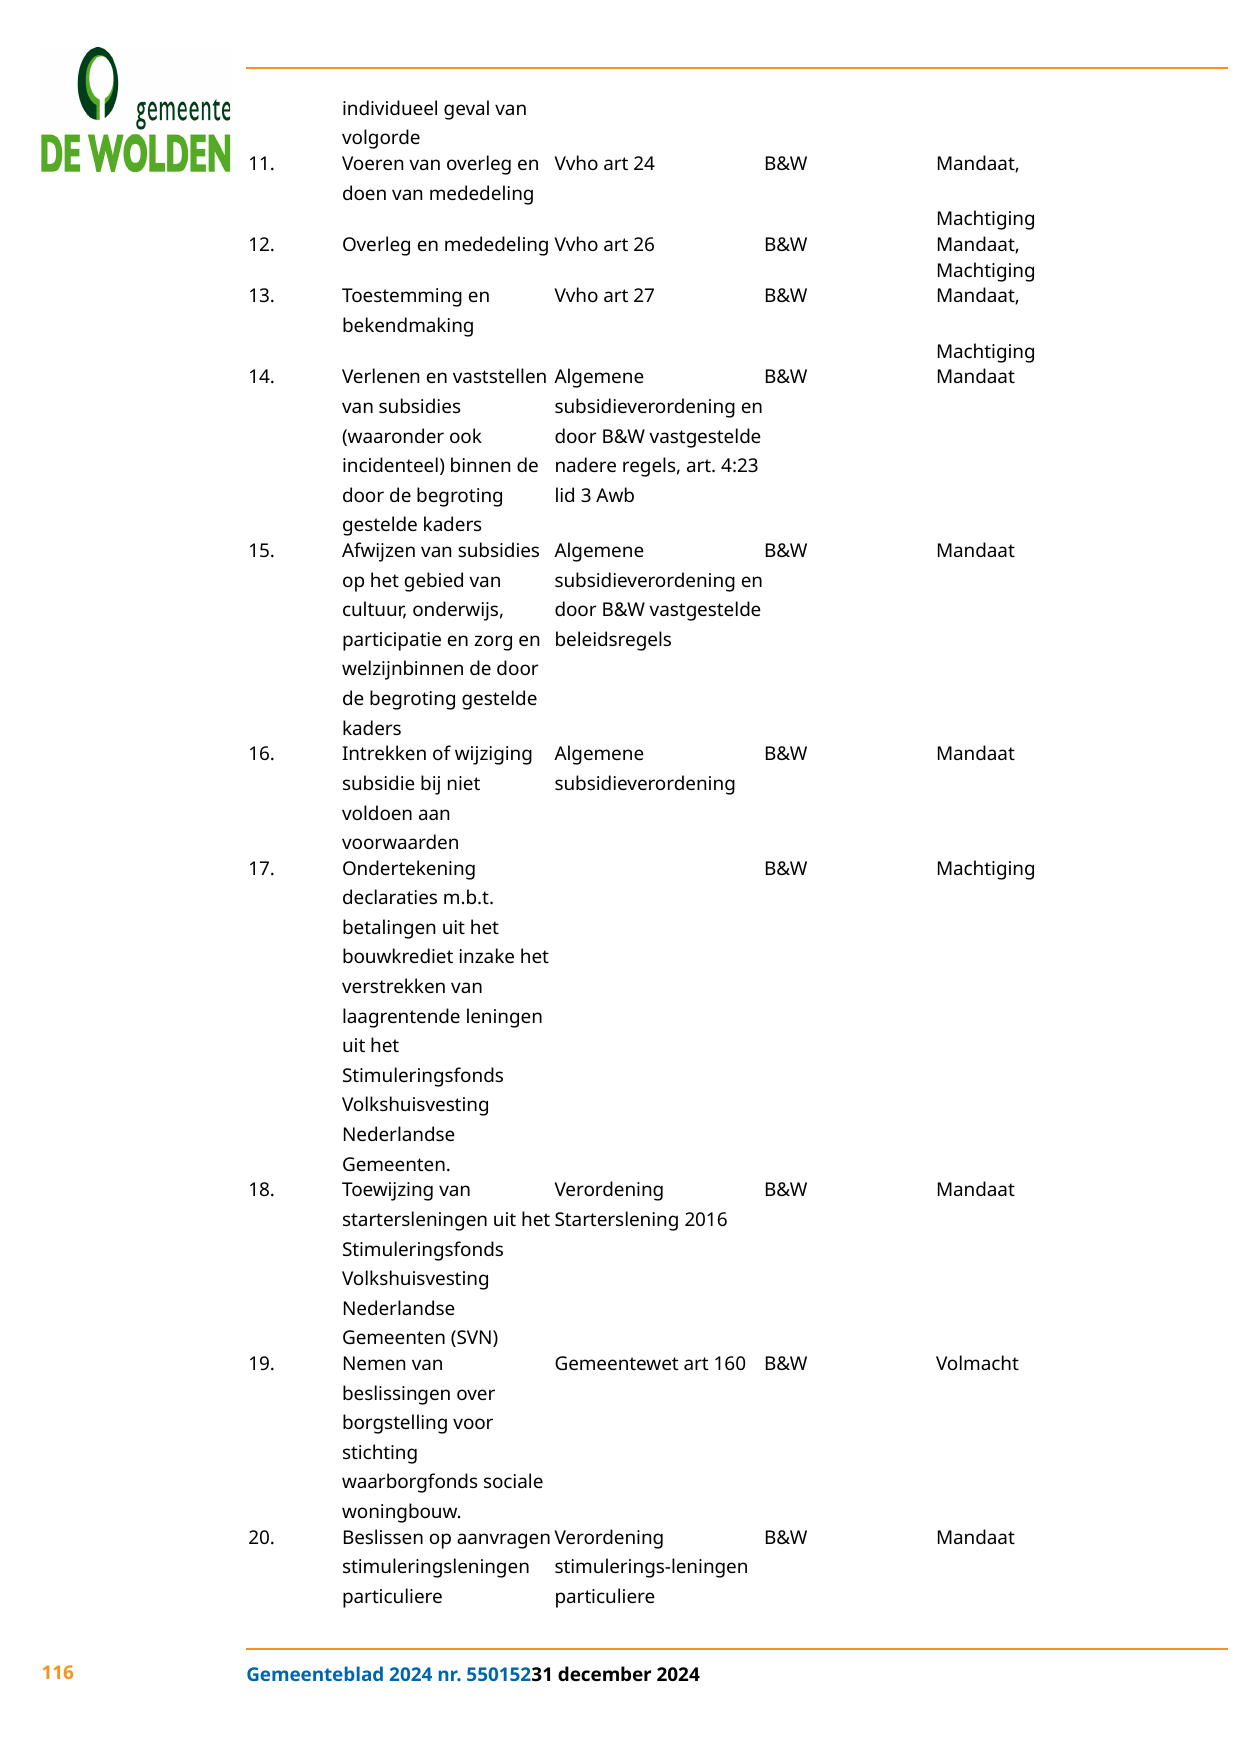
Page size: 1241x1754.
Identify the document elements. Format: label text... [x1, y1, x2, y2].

table_cell [248, 338, 342, 364]
table_cell B&W [764, 855, 936, 1177]
table_cell Vvho art 24 [554, 150, 764, 205]
table_cell Ondertekening declaraties m.b.t. betalingen uit het bouwkrediet inzake het verstrekken van laagrentende leningen uit het Stimuleringsfonds Volkshuisvesting Nederlandse Gemeenten. [342, 855, 554, 1177]
table_cell [764, 257, 936, 283]
table_cell Algemene subsidieverordening en door B&W vastgestelde beleidsregels [554, 537, 764, 741]
table_cell [936, 95, 1080, 150]
table_cell Machtiging [936, 855, 1080, 1177]
table_cell [554, 95, 764, 150]
table_cell 16. [248, 741, 342, 855]
table_cell 15. [248, 537, 342, 741]
table_cell 18. [248, 1177, 342, 1350]
table_cell Machtiging [936, 338, 1080, 364]
table_cell 14. [248, 364, 342, 537]
table_cell B&W [764, 364, 936, 537]
table_cell Beslissen op aanvragen stimuleringsleningen particuliere [342, 1524, 554, 1609]
table_cell [248, 205, 342, 231]
table_cell Afwijzen van subsidies op het gebied van cultuur, onderwijs, participatie en zorg en welzijnbinnen de door de begroting gestelde kaders [342, 537, 554, 741]
table_cell [554, 257, 764, 283]
table_cell [764, 338, 936, 364]
table_cell 11. [248, 150, 342, 205]
table_cell Verlenen en vaststellen van subsidies (waaronder ook incidenteel) binnen de door de begroting gestelde kaders [342, 364, 554, 537]
table_cell 12. [248, 231, 342, 257]
table_cell B&W [764, 150, 936, 205]
table_cell Vvho art 27 [554, 283, 764, 338]
table_cell Algemene subsidieverordening en door B&W vastgestelde nadere regels, art. 4:23 lid 3 Awb [554, 364, 764, 537]
picture [41, 47, 231, 172]
table_cell Overleg en mededeling [342, 231, 554, 257]
table_cell Mandaat, [936, 231, 1080, 257]
table_cell B&W [764, 1350, 936, 1524]
table_cell Algemene subsidieverordening [554, 741, 764, 855]
table_cell Mandaat [936, 537, 1080, 741]
table_cell B&W [764, 283, 936, 338]
table_cell B&W [764, 1524, 936, 1609]
table_cell Machtiging [936, 205, 1080, 231]
table_cell individueel geval van volgorde [342, 95, 554, 150]
table_cell Volmacht [936, 1350, 1080, 1524]
table_cell Machtiging [936, 257, 1080, 283]
table_cell [248, 95, 342, 150]
table_cell Vvho art 26 [554, 231, 764, 257]
table_cell 17. [248, 855, 342, 1177]
table_cell 13. [248, 283, 342, 338]
table_cell Intrekken of wijziging subsidie bij niet voldoen aan voorwaarden [342, 741, 554, 855]
table_cell 19. [248, 1350, 342, 1524]
table_cell Toestemming en bekendmaking [342, 283, 554, 338]
table_cell [248, 257, 342, 283]
table_cell [342, 205, 554, 231]
table_cell Mandaat [936, 741, 1080, 855]
table_cell Mandaat, [936, 283, 1080, 338]
table_cell Mandaat [936, 1177, 1080, 1350]
table_cell Gemeentewet art 160 [554, 1350, 764, 1524]
table_cell [342, 257, 554, 283]
table_cell Mandaat [936, 364, 1080, 537]
table_cell Nemen van beslissingen over borgstelling voor stichting waarborgfonds sociale woningbouw. [342, 1350, 554, 1524]
table_cell [764, 95, 936, 150]
table_cell Verordening Starterslening 2016 [554, 1177, 764, 1350]
table_cell B&W [764, 537, 936, 741]
table_cell B&W [764, 741, 936, 855]
table_cell B&W [764, 1177, 936, 1350]
table_cell B&W [764, 231, 936, 257]
table_cell Voeren van overleg en doen van mededeling [342, 150, 554, 205]
table_cell Toewijzing van startersleningen uit het Stimuleringsfonds Volkshuisvesting Nederlandse Gemeenten (SVN) [342, 1177, 554, 1350]
table_cell Mandaat [936, 1524, 1080, 1609]
table_cell [342, 338, 554, 364]
table_cell [554, 855, 764, 1177]
table_cell [554, 338, 764, 364]
table_cell [764, 205, 936, 231]
table_cell [554, 205, 764, 231]
table_cell Verordening stimulerings-leningen particuliere [554, 1524, 764, 1609]
table_cell Mandaat, [936, 150, 1080, 205]
table_cell 20. [248, 1524, 342, 1609]
